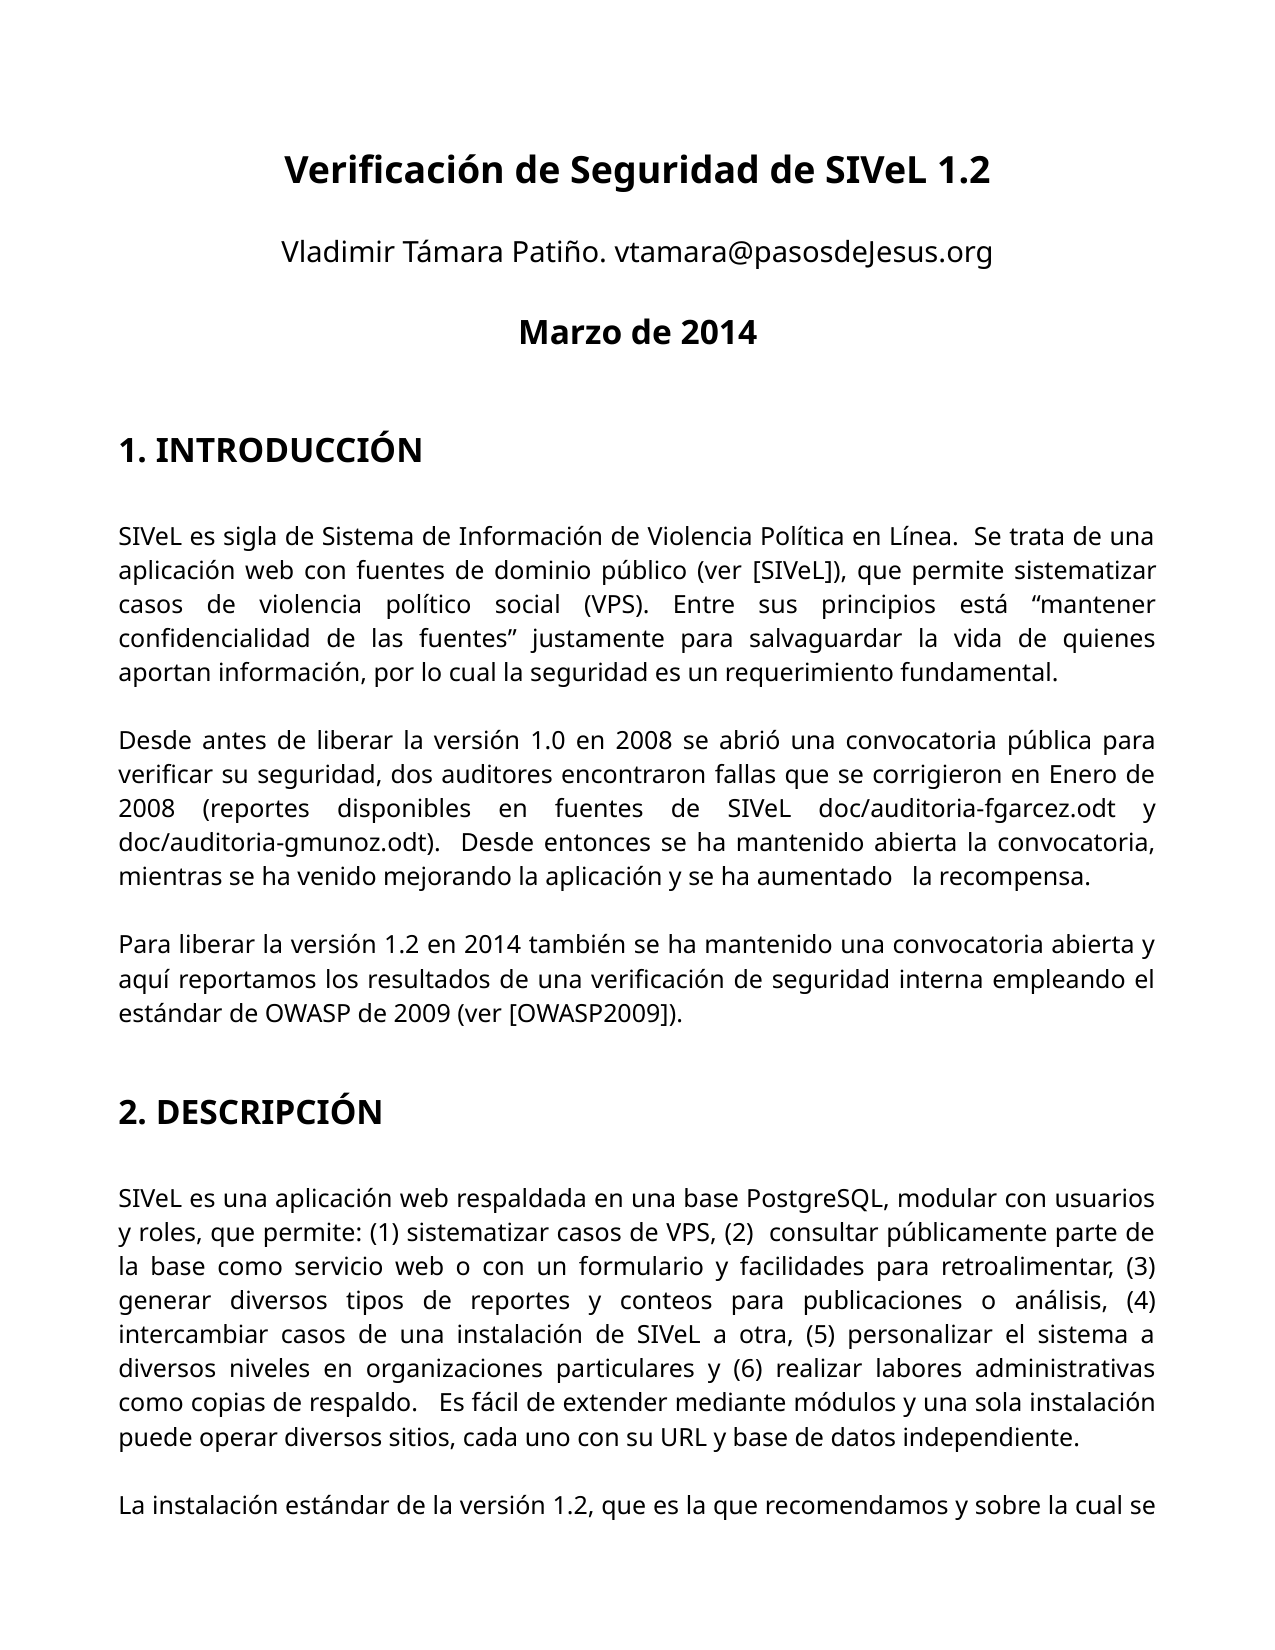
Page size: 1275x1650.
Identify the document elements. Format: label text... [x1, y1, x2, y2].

subtitle Vladimir Támara Patiño. vtamara@pasosdeJesus.org [118, 232, 1157, 271]
text SIVeL es una aplicación web respaldada en una base PostgreSQL, modular con usuarios y roles, que permite: (1) sistematizar casos de VPS, (2) consultar públicamente parte de la base como servicio web o con un formulario y facilidades para retroalimentar, (3) generar diversos tipos de reportes y conteos para publicaciones o análisis, (4) intercambiar casos de una instalación de SIVeL a otra, (5) personalizar el sistema a diversos niveles en organizaciones particulares y (6) realizar labores administrativas como copias de respaldo. Es fácil de extender mediante módulos y una sola instalación puede operar diversos sitios, cada uno con su URL y base de datos independiente. [118, 1181, 1157, 1453]
text Para liberar la versión 1.2 en 2014 también se ha mantenido una convocatoria abierta y aquí reportamos los resultados de una verificación de seguridad interna empleando el estándar de OWASP de 2009 (ver [OWASP2009]). [118, 927, 1157, 1029]
text Desde antes de liberar la versión 1.0 en 2008 se abrió una convocatoria pública para verificar su seguridad, dos auditores encontraron fallas que se corrigieron en Enero de 2008 (reportes disponibles en fuentes de SIVeL doc/auditoria-fgarcez.odt y doc/auditoria-gmunoz.odt). Desde entonces se ha mantenido abierta la convocatoria, mientras se ha venido mejorando la aplicación y se ha aumentado la recompensa. [118, 723, 1157, 893]
title Verificación de Seguridad de SIVeL 1.2 [118, 143, 1157, 194]
subtitle 2. DESCRIPCIÓN [118, 1088, 1157, 1134]
text SIVeL es sigla de Sistema de Información de Violencia Política en Línea. Se trata de una aplicación web con fuentes de dominio público (ver [SIVeL]), que permite sistematizar casos de violencia político social (VPS). Entre sus principios está “mantener confidencialidad de las fuentes” justamente para salvaguardar la vida de quienes aportan información, por lo cual la seguridad es un requerimiento fundamental. [118, 518, 1157, 689]
subtitle 1. INTRODUCCIÓN [118, 426, 1157, 472]
text La instalación estándar de la versión 1.2, que es la que recomendamos y sobre la cual se [118, 1487, 1157, 1521]
subtitle Marzo de 2014 [118, 309, 1157, 354]
